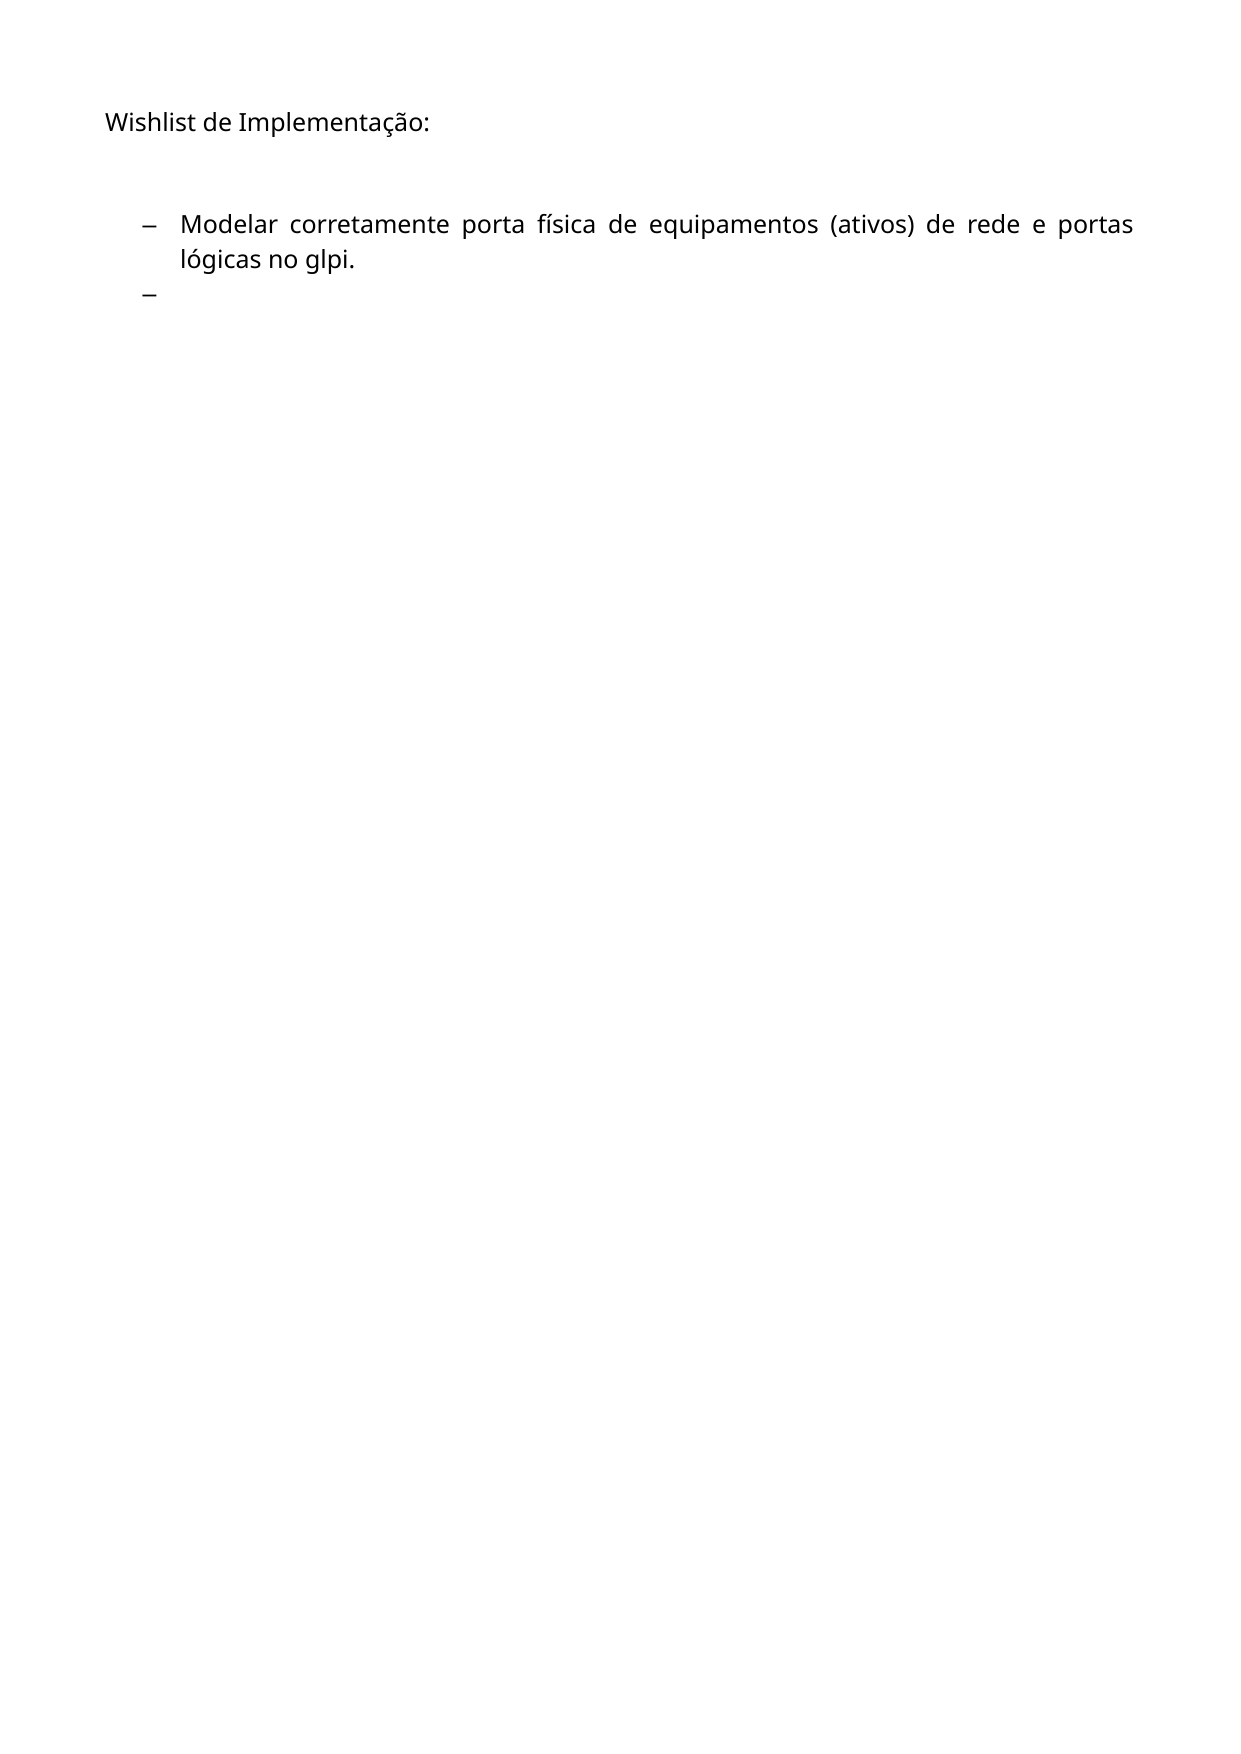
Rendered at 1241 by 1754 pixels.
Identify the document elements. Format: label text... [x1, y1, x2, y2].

list Modelar corretamente porta física de equipamentos (ativos) de rede e portas lógicas no glpi. [142, 207, 1135, 275]
text Wishlist de Implementação: [105, 105, 1135, 139]
